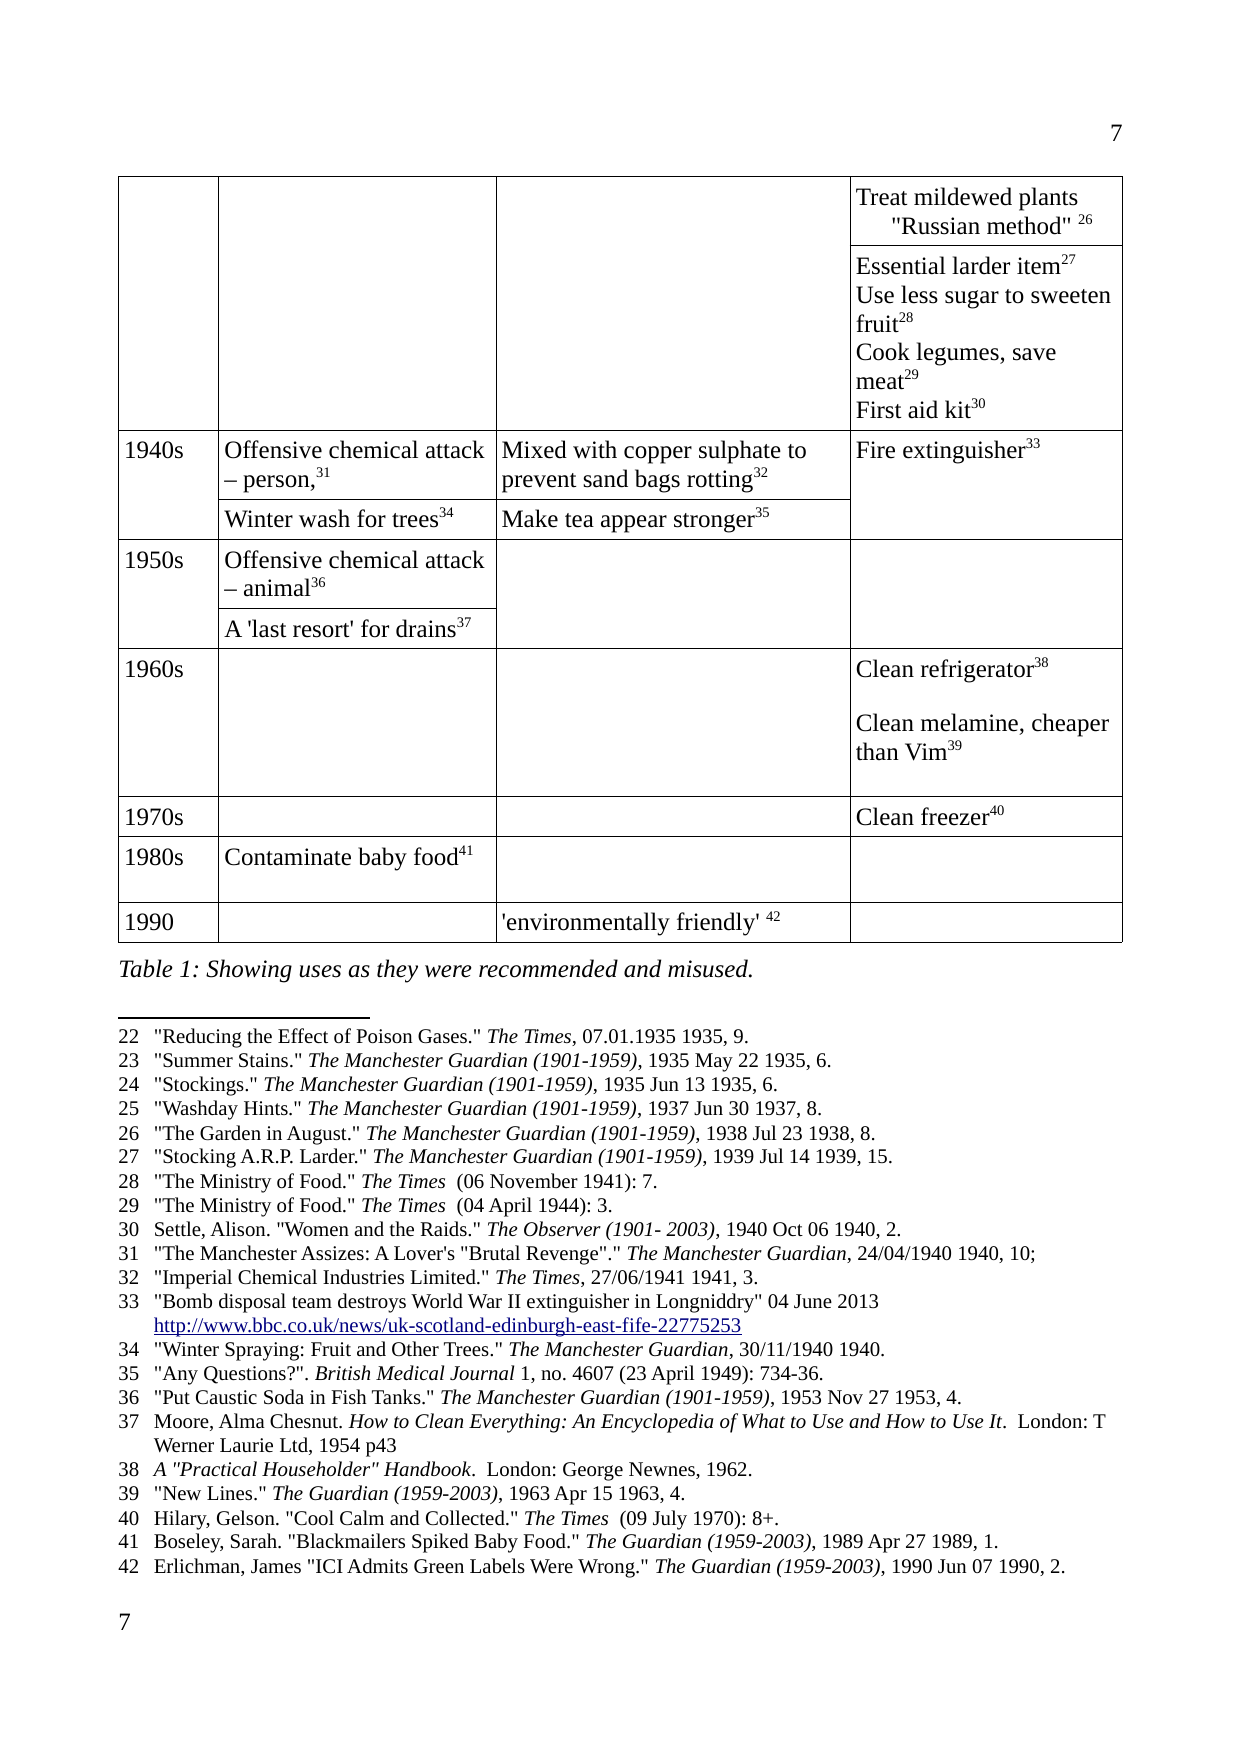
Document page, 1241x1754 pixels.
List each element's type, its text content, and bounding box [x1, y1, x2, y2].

table_cell Clean refrigerator Clean melamine, cheaper than Vim [851, 649, 1122, 796]
table_cell 1980s [119, 837, 218, 902]
table_cell [497, 797, 850, 836]
table_cell [851, 903, 1122, 942]
table_cell [497, 540, 850, 648]
table_cell 1990 [119, 903, 218, 942]
table_cell Mixed with copper sulphate to prevent sand bags rotting [497, 431, 850, 498]
table_cell 1960s [119, 649, 218, 796]
table_cell Contaminate baby food [219, 837, 496, 902]
table_cell [219, 797, 496, 836]
table_cell A 'last resort' for drains [219, 609, 496, 648]
table_cell 'environmentally friendly' [497, 903, 850, 942]
table_cell Winter wash for trees [219, 500, 496, 539]
table_cell [851, 540, 1122, 648]
table_cell [219, 177, 496, 429]
table_cell 1940s [119, 431, 218, 539]
table_cell Offensive chemical attack – animal [219, 540, 496, 608]
table_cell 1970s [119, 797, 218, 836]
table_cell [497, 649, 850, 796]
table_cell [497, 837, 850, 902]
table_cell [497, 177, 850, 429]
table_cell Clean freezer [851, 797, 1122, 836]
table_cell [219, 903, 496, 942]
table_cell Fire extinguisher [851, 431, 1122, 539]
table_cell Essential larder item Use less sugar to sweeten fruit Cook legumes, save meat First aid kit [851, 246, 1122, 429]
table_cell 1950s [119, 540, 218, 648]
table_cell [219, 649, 496, 796]
text Table 1: Showing uses as they were recommended and misused. [118, 954, 1122, 983]
table_cell [851, 837, 1122, 902]
table_cell Treat mildewed plants "Russian method" [851, 177, 1122, 245]
table_cell Make tea appear stronger [497, 500, 850, 539]
table_cell Offensive chemical attack – person, [219, 431, 496, 498]
table_cell [119, 177, 218, 429]
